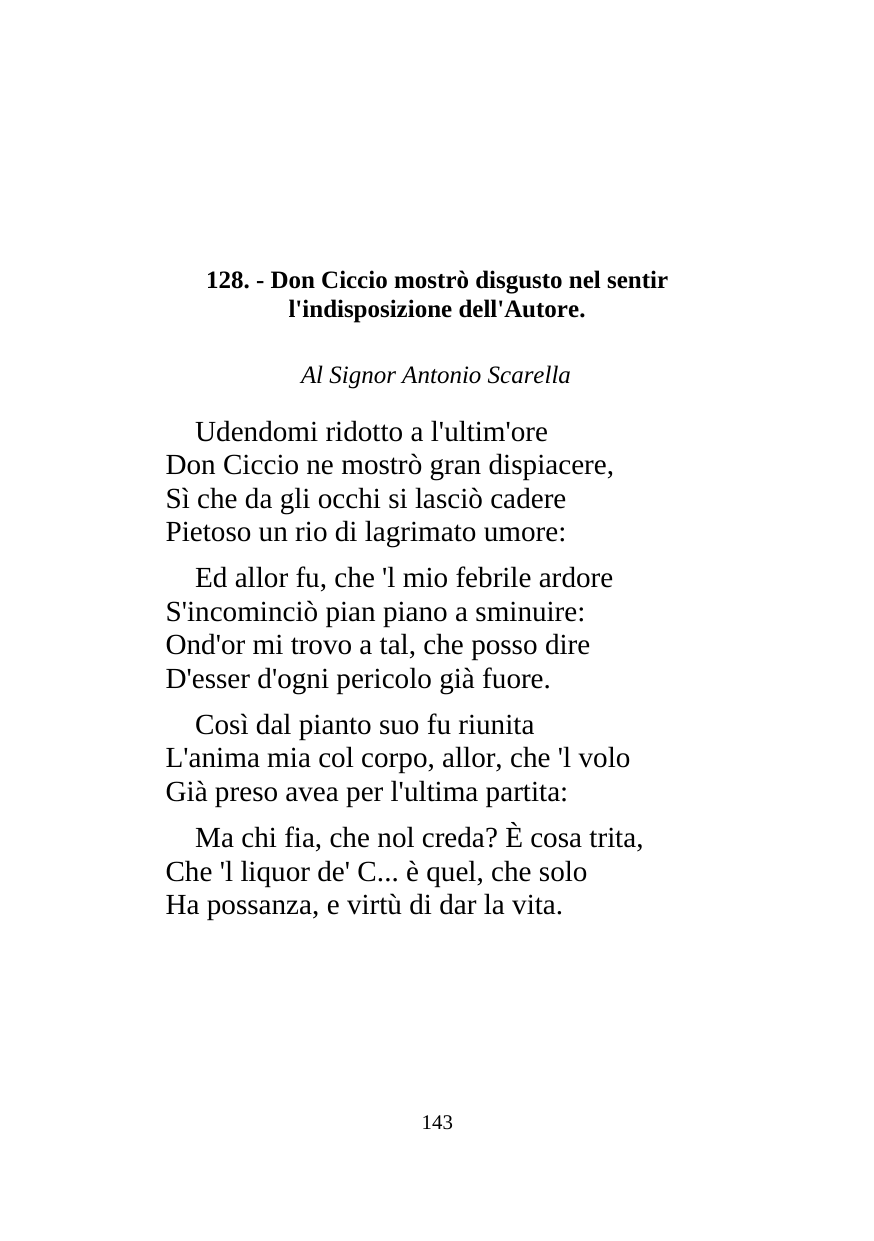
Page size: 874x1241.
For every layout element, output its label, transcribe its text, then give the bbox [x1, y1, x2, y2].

text Ma chi fia, che nol creda? È cosa trita, Che 'l liquor de' C... è quel, che solo Ha possanza, e virtù di dar la vita. [165, 820, 768, 921]
subtitle Al Signor Antonio Scarella [106, 360, 768, 389]
text Così dal pianto suo fu riunita L'anima mia col corpo, allor, che 'l volo Già preso avea per l'ultima partita: [165, 707, 768, 808]
text Ed allor fu, che 'l mio febrile ardore S'incominciò pian piano a sminuire: Ond'or mi trovo a tal, che posso dire D'esser d'ogni pericolo già fuore. [165, 560, 768, 694]
text 128. - Don Ciccio mostrò disgusto nel sentir l'indisposizione dell'Autore. [106, 265, 768, 322]
text Udendomi ridotto a l'ultim'ore Don Ciccio ne mostrò gran dispiacere, Sì che da gli occhi si lasciò cadere Pietoso un rio di lagrimato umore: [165, 414, 768, 548]
